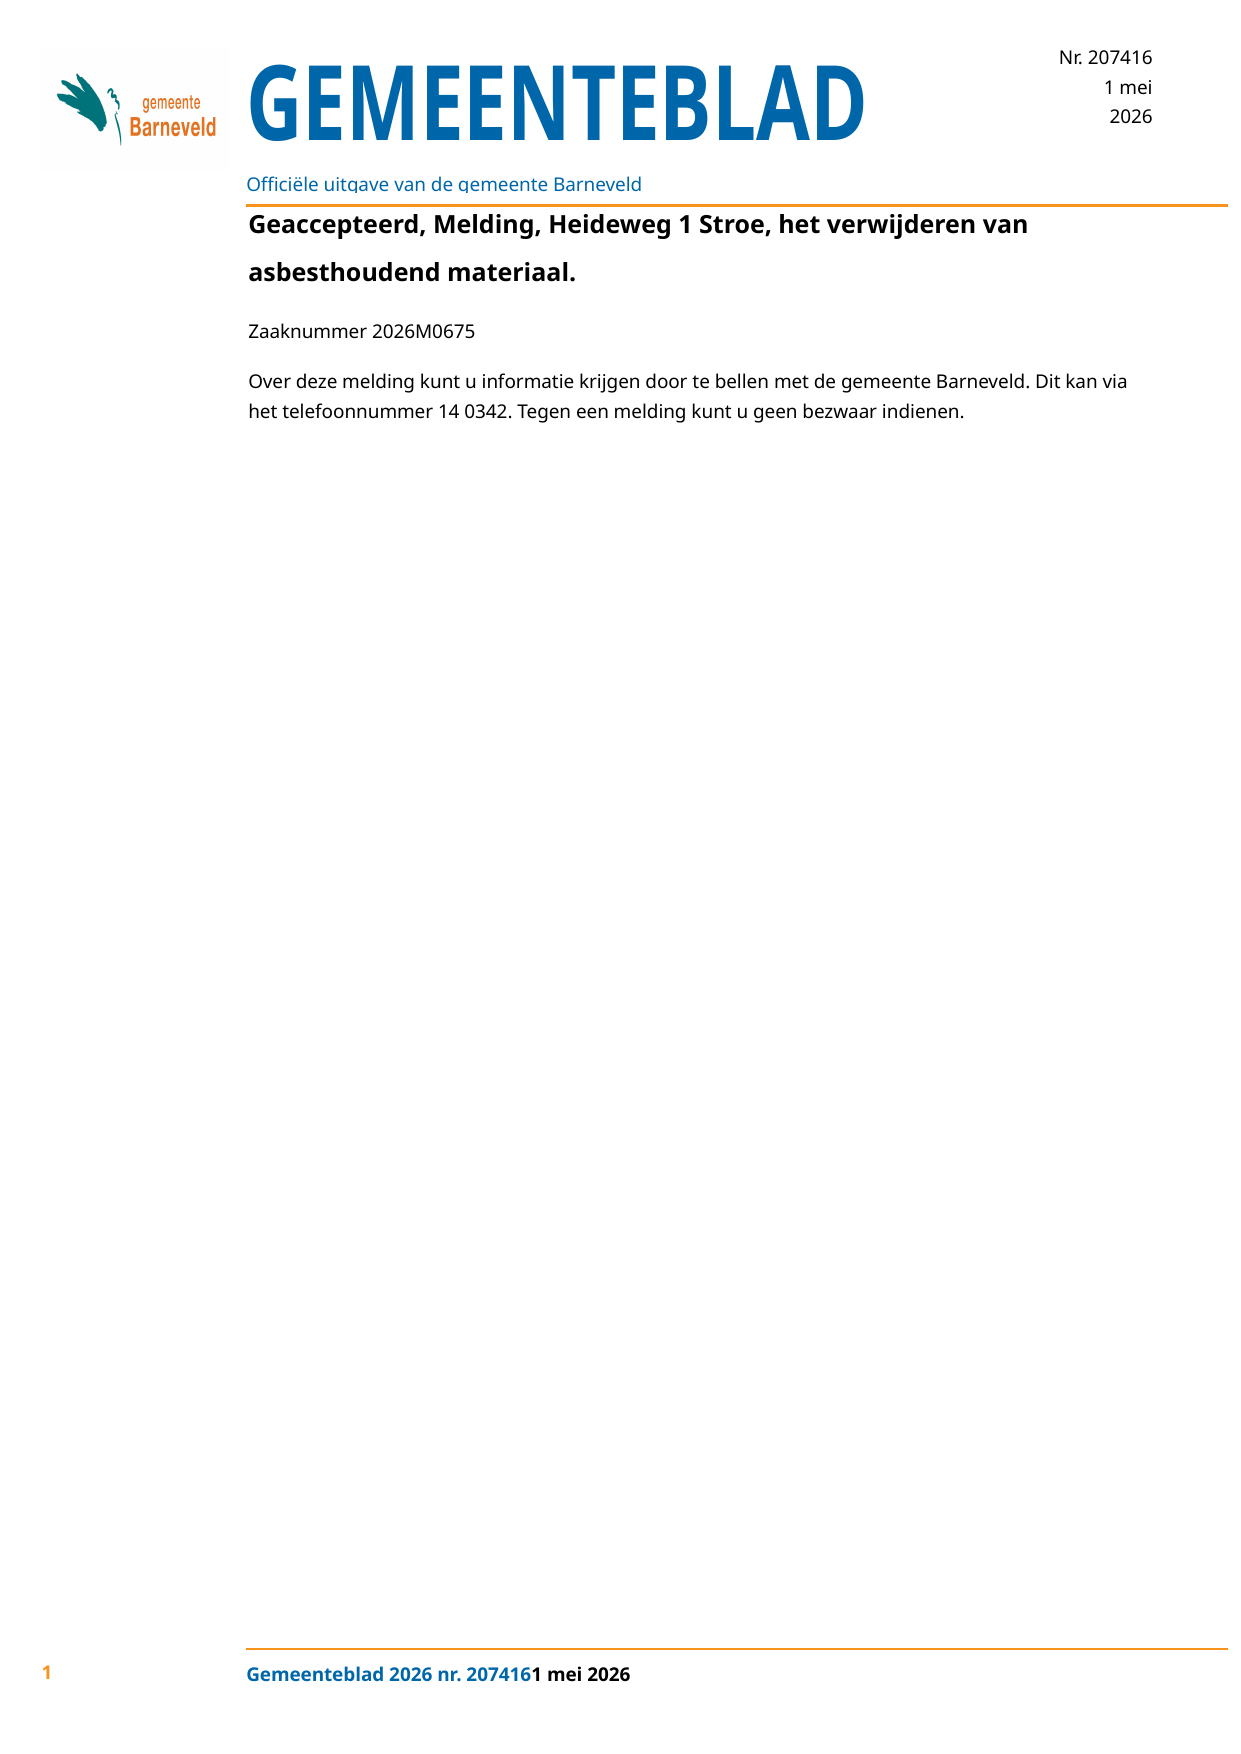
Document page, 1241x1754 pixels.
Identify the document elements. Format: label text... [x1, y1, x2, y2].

text Geaccepteerd, Melding, Heideweg 1 Stroe, het verwijderen van asbesthoudend materiaal. [248, 207, 1152, 288]
text Over deze melding kunt u informatie krijgen door te bellen met de gemeente Barneveld. Dit kan via het telefoonnummer 14 0342. Tegen een melding kunt u geen bezwaar indienen. [248, 368, 1152, 424]
picture [41, 47, 231, 172]
text Zaaknummer 2026M0675 [248, 318, 1152, 344]
